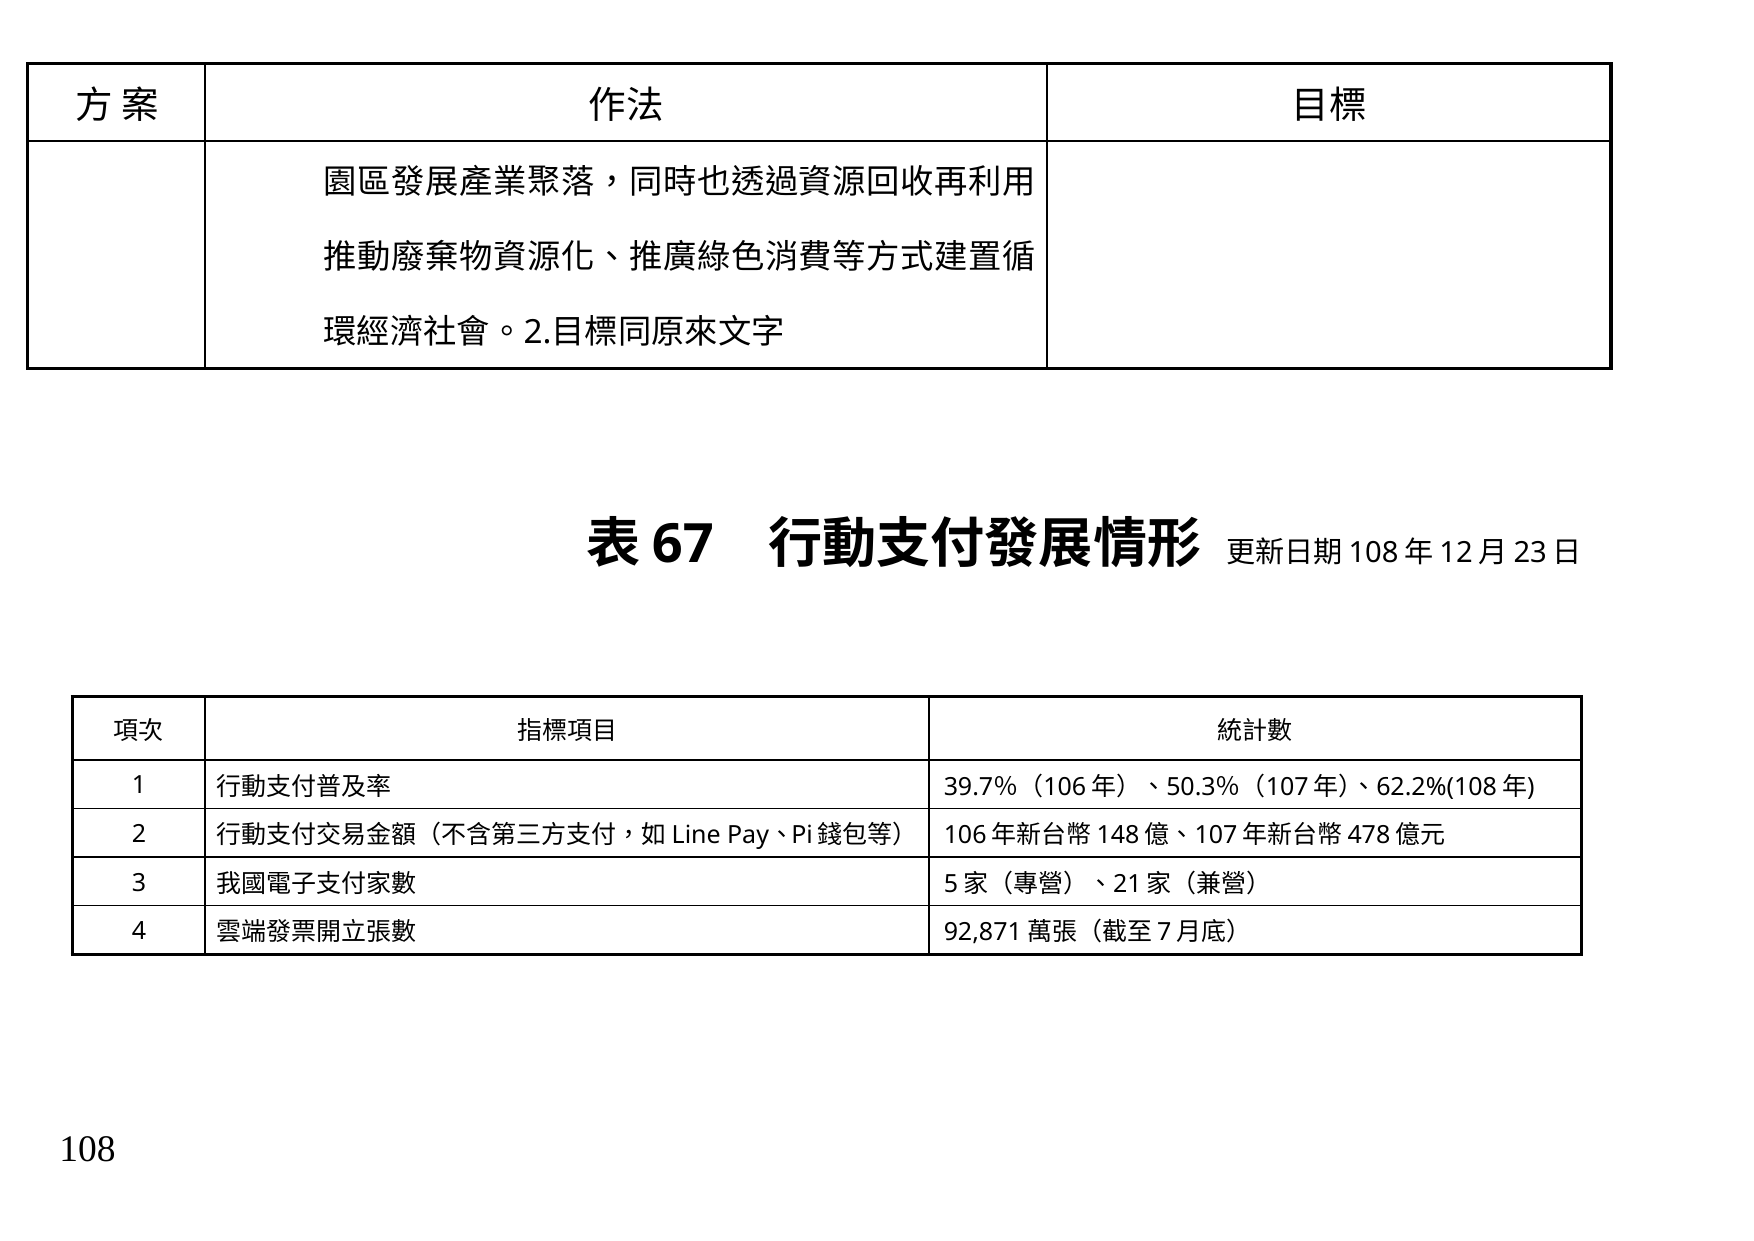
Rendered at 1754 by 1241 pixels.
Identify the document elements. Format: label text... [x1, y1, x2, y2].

table_cell 行動支付交易金額（不含第三方支付，如Line Pay、Pi錢包等） [206, 809, 928, 856]
table_cell 4 [74, 906, 204, 953]
table_cell 雲端發票開立張數 [206, 906, 928, 953]
table_cell 1 [74, 761, 204, 808]
table_cell [29, 142, 204, 367]
table_cell 我國電子支付家數 [206, 858, 928, 905]
table_cell 5家（專營）、21家（兼營） [930, 858, 1580, 905]
table_header 統計數 [930, 698, 1580, 759]
table_cell 106年新台幣148億、107年新台幣478億元 [930, 809, 1580, 856]
table_cell 2 [74, 809, 204, 856]
table_cell 3 [74, 858, 204, 905]
table_cell 行動支付普及率 [206, 761, 928, 808]
table_header 目標 [1048, 65, 1609, 140]
table_header 指標項目 [206, 698, 928, 759]
table_cell 39.7％（106年）、50.3％（107年）、62.2%(108年) [930, 761, 1580, 808]
text 表67 行動支付發展情形 更新日期108年12月23日 [59, 482, 1582, 595]
table_header 項次 [74, 698, 204, 759]
table_cell 92,871萬張（截至7月底） [930, 906, 1580, 953]
table_cell [1048, 142, 1609, 367]
table_cell 園區發展產業聚落，同時也透過資源回收再利用推動廢棄物資源化、推廣綠色消費等方式建置循環經濟社會。2.目標同原來文字 [206, 142, 1046, 367]
table_header 作法 [206, 65, 1046, 140]
table_header 方 案 [29, 65, 204, 140]
